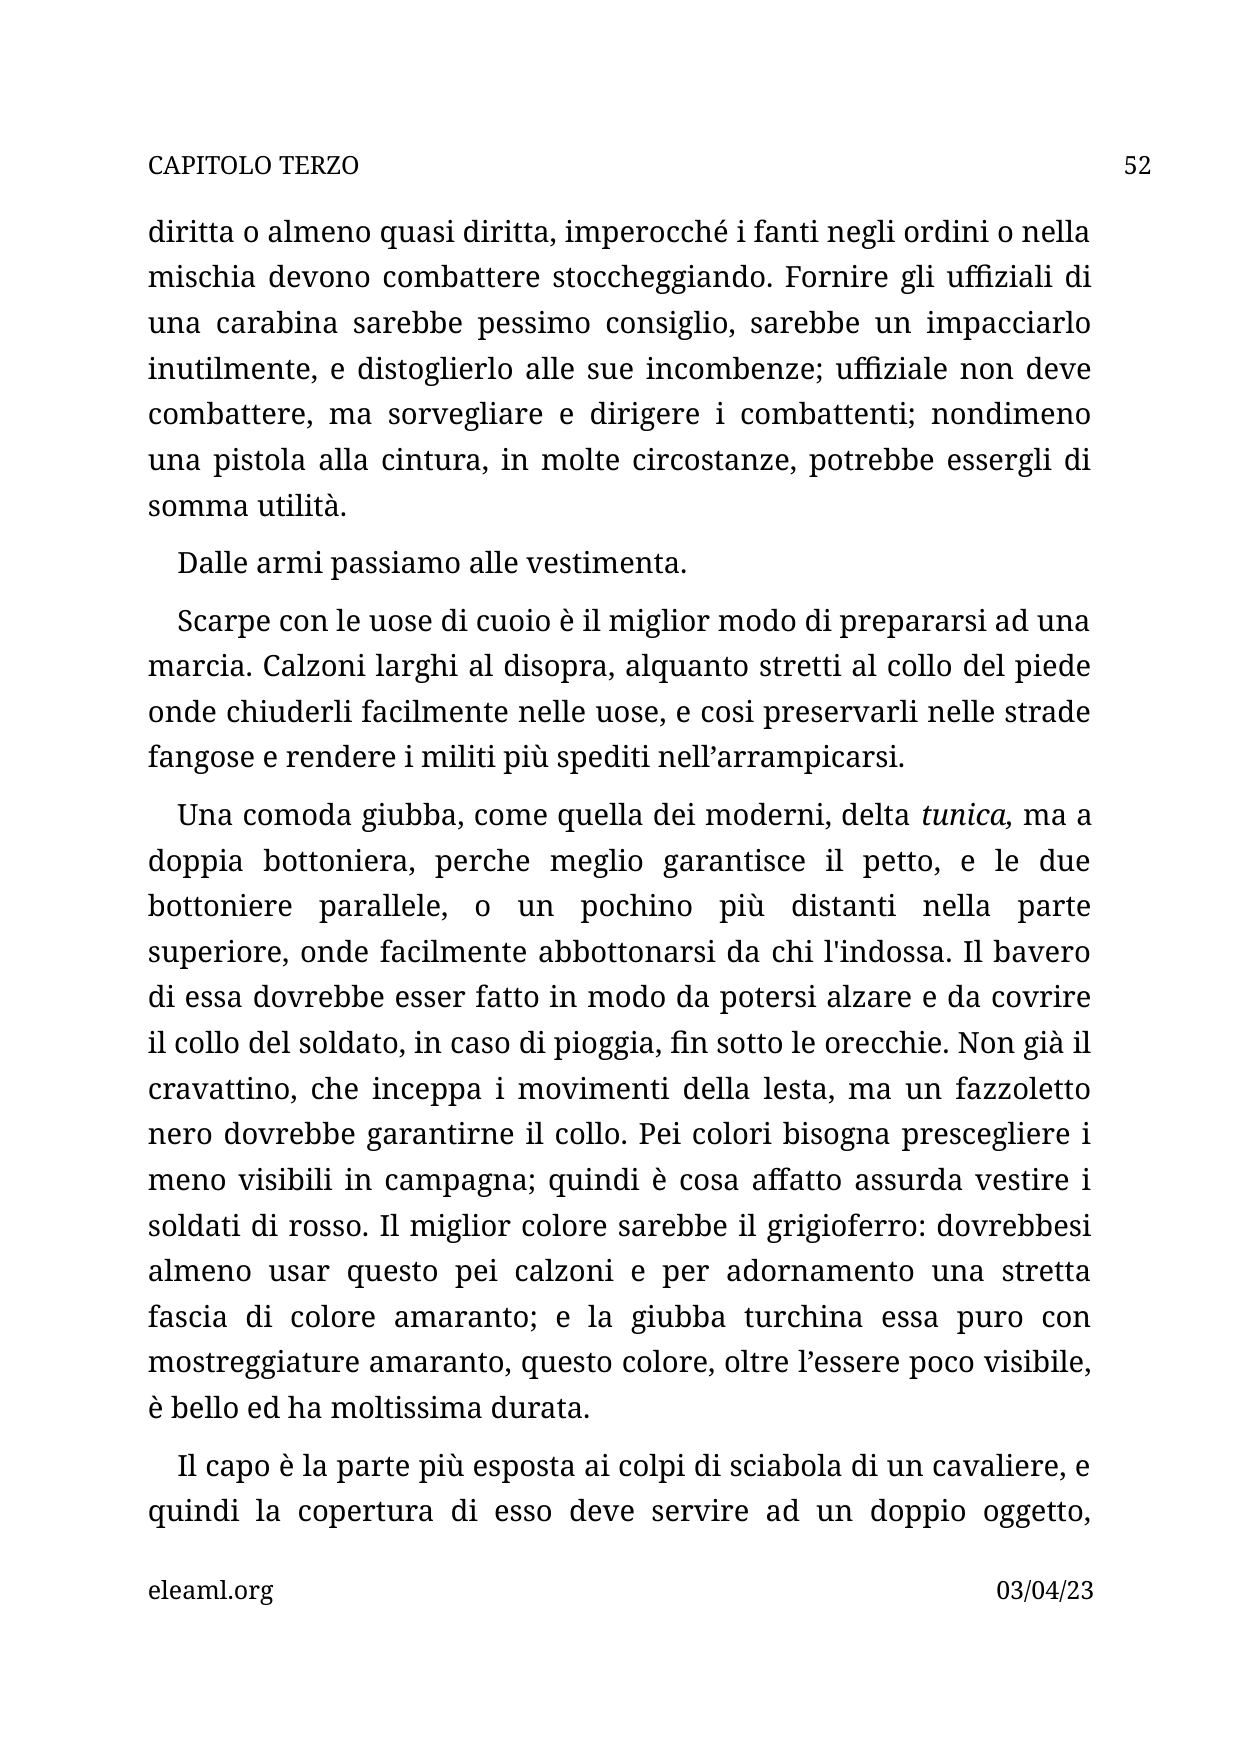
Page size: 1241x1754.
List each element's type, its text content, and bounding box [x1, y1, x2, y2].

text diritta o almeno quasi diritta, imperocché i fanti negli ordini o nella mischia devono combattere stoccheggiando. Fornire gli uffiziali di una carabina sarebbe pessimo consiglio, sarebbe un impacciarlo inutilmente, e distoglierlo alle sue incombenze; uffiziale non deve combattere, ma sorvegliare e dirigere i combattenti; nondimeno una pistola alla cintura, in molte circostanze, potrebbe essergli di somma utilità. [148, 211, 1093, 524]
text Dalle armi passiamo alle vestimenta. [148, 542, 1093, 582]
text Il capo è la parte più esposta ai colpi di sciabola di un cavaliere, e quindi la copertura di esso deve servire ad un doppio oggetto, [148, 1445, 1093, 1530]
text Una comoda giubba, come quella dei moderni, delta tunica, ma a doppia bottoniera, perche meglio garantisce il petto, e le due bottoniere parallele, o un pochino più distanti nella parte superiore, onde facilmente abbottonarsi da chi l'indossa. Il bavero di essa dovrebbe esser fatto in modo da potersi alzare e da covrire il collo del soldato, in caso di pioggia, fin sotto le orecchie. Non già il cravattino, che inceppa i movimenti della lesta, ma un fazzoletto nero dovrebbe garantirne il collo. Pei colori bisogna prescegliere i meno visibili in campagna; quindi è cosa affatto assurda vestire i soldati di rosso. Il miglior colore sarebbe il grigioferro: dovrebbesi almeno usar questo pei calzoni e per adornamento una stretta fascia di colore amaranto; e la giubba turchina essa puro con mostreggiature amaranto, questo colore, oltre l’essere poco visibile, è bello ed ha moltissima durata. [148, 794, 1093, 1427]
text Scarpe con le uose di cuoio è il miglior modo di prepararsi ad una marcia. Calzoni larghi al disopra, alquanto stretti al collo del piede onde chiuderli facilmente nelle uose, e cosi preservarli nelle strade fangose e rendere i militi più spediti nell’arrampicarsi. [148, 600, 1093, 776]
